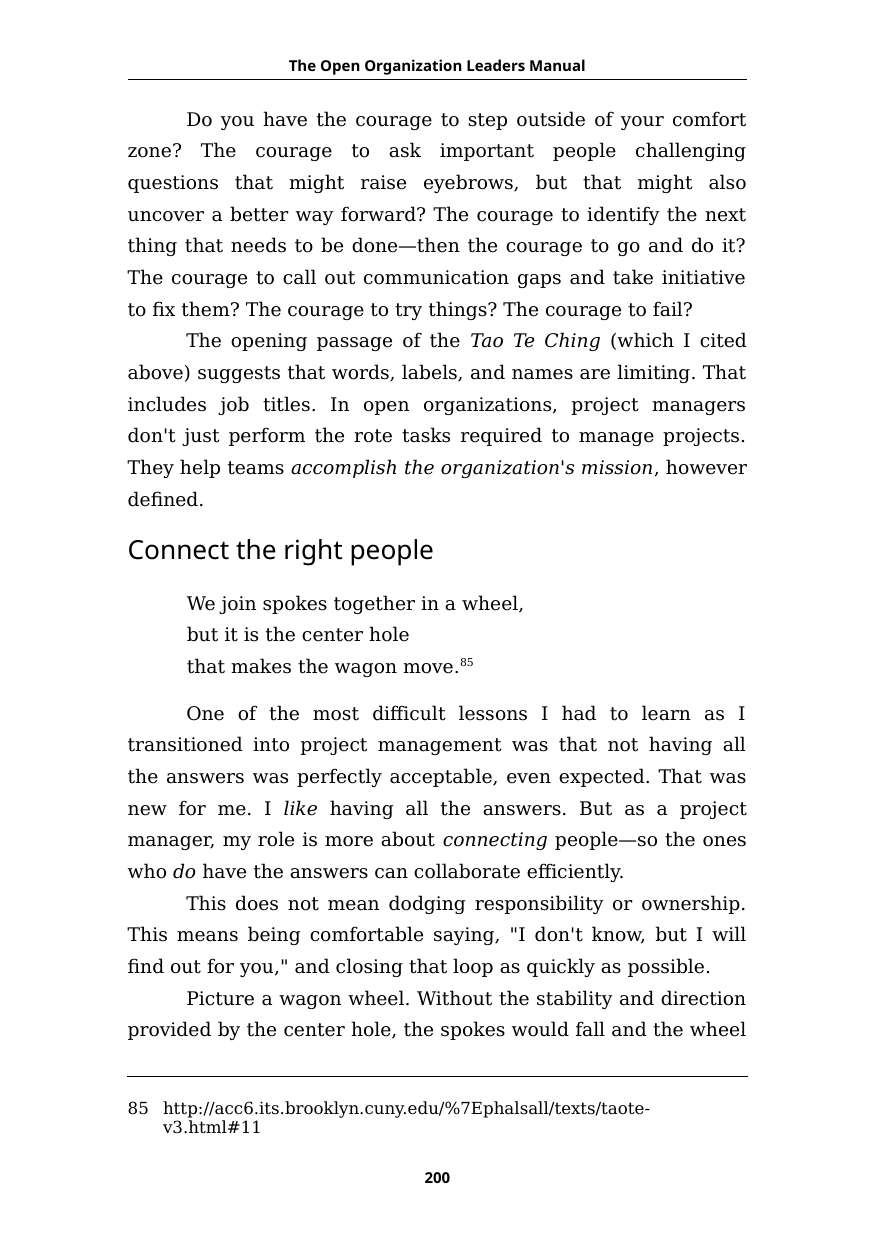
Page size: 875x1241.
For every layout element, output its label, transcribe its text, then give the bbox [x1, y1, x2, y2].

text Picture a wagon wheel. Without the stability and direction provided by the center hole, the spokes would fall and the wheel [127, 988, 747, 1041]
text One of the most difficult lessons I had to learn as I transitioned into project management was that not having all the answers was perfectly acceptable, even expected. That was new for me. I like having all the answers. But as a project manager, my role is more about connecting people—so the ones who do have the answers can collaborate efficiently. [127, 703, 747, 883]
text We join spokes together in a wheel, but it is the center hole that makes the wagon move. [187, 593, 688, 678]
text The opening passage of the Tao Te Ching (which I cited above) suggests that words, labels, and names are limiting. That includes job titles. In open organizations, project managers don't just perform the rote tasks required to manage projects. They help teams accomplish the organization's mission, however defined. [127, 330, 747, 511]
text http://acc6.its.brooklyn.cuny.edu/%7Ephalsall/texts/taote-v3.html#11 [127, 1099, 747, 1138]
text Do you have the courage to step outside of your comfort zone? The courage to ask important people challenging questions that might raise eyebrows, but that might also uncover a better way forward? The courage to identify the next thing that needs to be done—then the courage to go and do it? The courage to call out communication gaps and take initiative to fix them? The courage to try things? The courage to fail? [127, 109, 747, 321]
text This does not mean dodging responsibility or ownership. This means being comfortable saying, "I don't know, but I will find out for you," and closing that loop as quickly as possible. [127, 893, 747, 978]
subtitle Connect the right people [127, 535, 747, 566]
